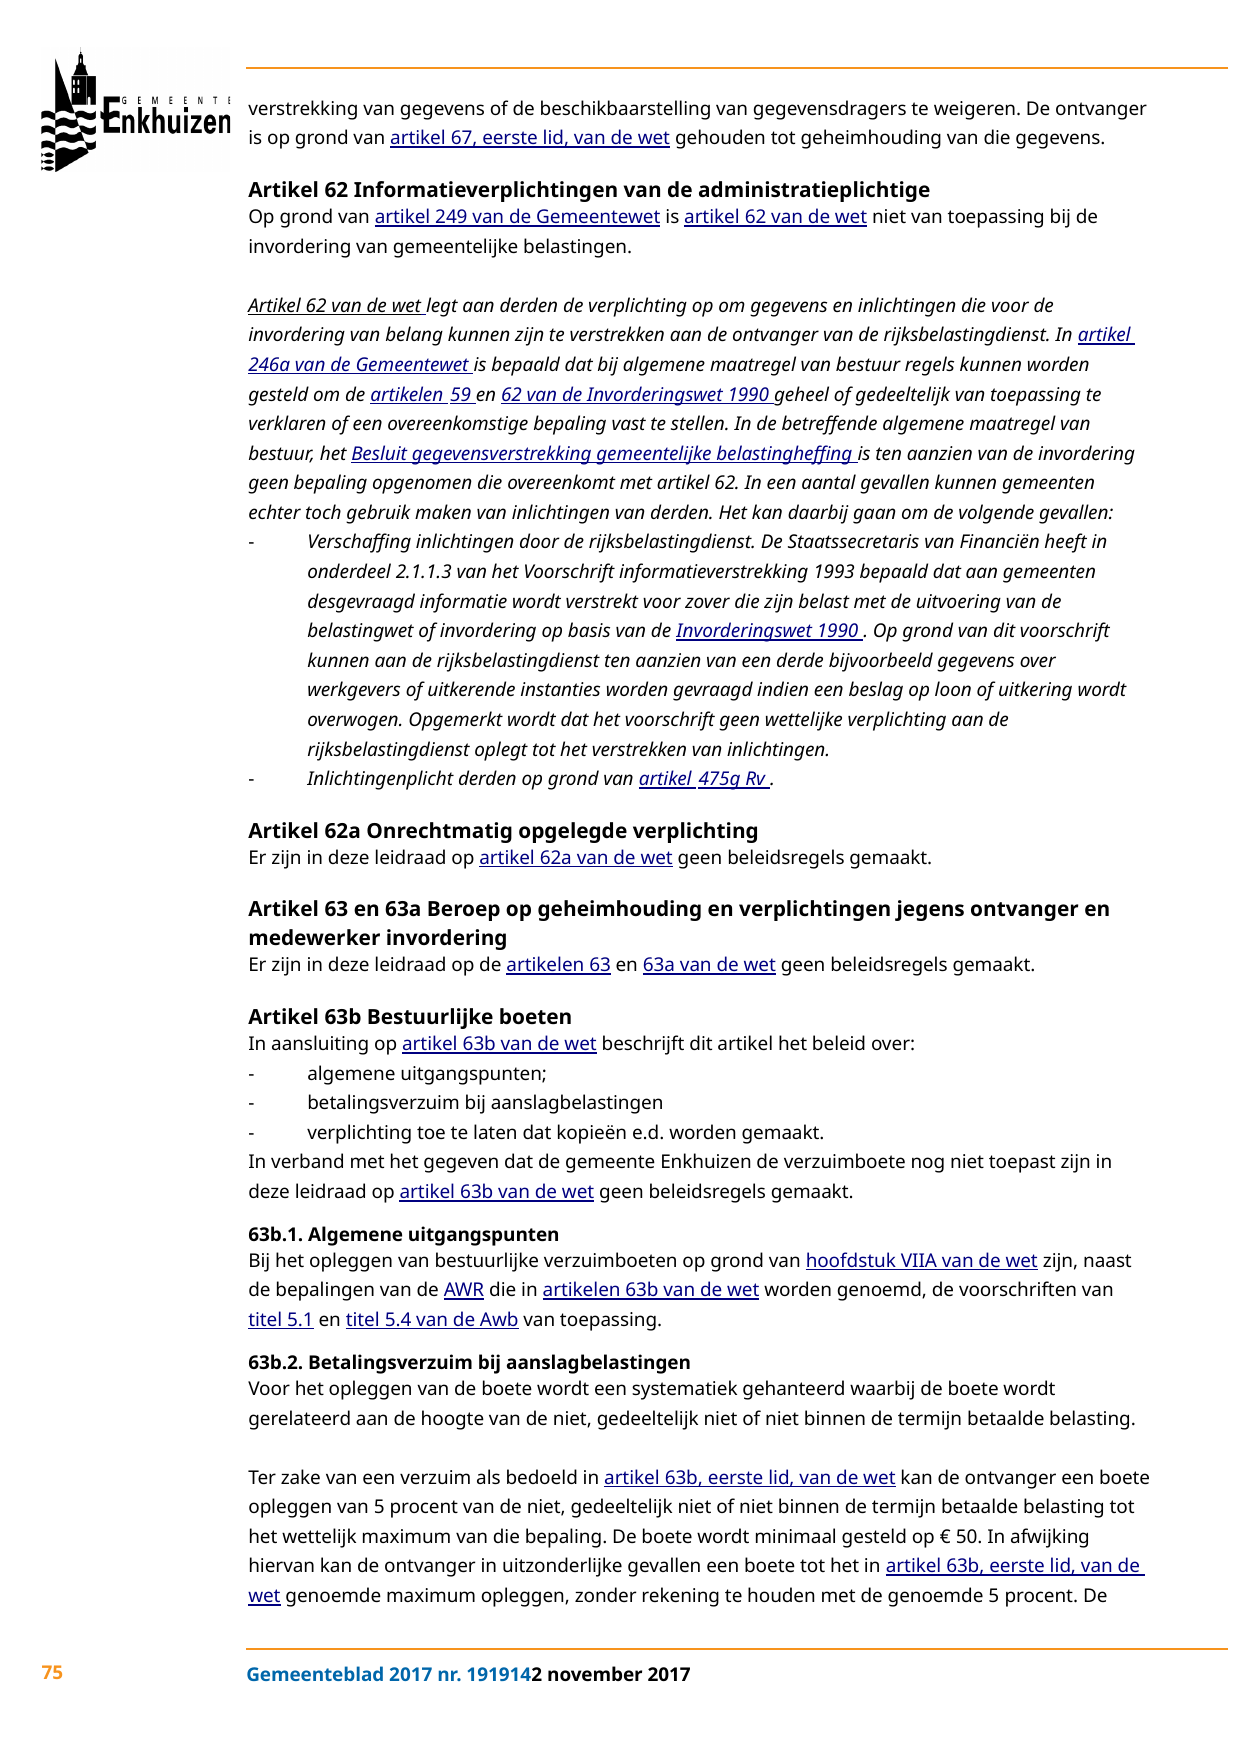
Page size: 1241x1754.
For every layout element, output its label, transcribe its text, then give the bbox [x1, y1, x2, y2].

text Voor het opleggen van de boete wordt een systematiek gehanteerd waarbij de boete wordt gerelateerd aan de hoogte van de niet, gedeeltelijk niet of niet binnen de termijn betaalde belasting. [248, 1375, 1152, 1430]
text Artikel 62 van de wet legt aan derden de verplichting op om gegevens en inlichtingen die voor de invordering van belang kunnen zijn te verstrekken aan de ontvanger van de rijksbelastingdienst. In artikel 246a van de Gemeentewet is bepaald dat bij algemene maatregel van bestuur regels kunnen worden gesteld om de artikelen 59 en 62 van de Invorderingswet 1990 geheel of gedeeltelijk van toepassing te verklaren of een overeenkomstige bepaling vast te stellen. In de betreffende algemene maatregel van bestuur, het Besluit gegevensverstrekking gemeentelijke belastingheffing is ten aanzien van de invordering geen bepaling opgenomen die overeenkomt met artikel 62. In een aantal gevallen kunnen gemeenten echter toch gebruik maken van inlichtingen van derden. Het kan daarbij gaan om de volgende gevallen: [248, 292, 1152, 525]
text verstrekking van gegevens of de beschikbaarstelling van gegevensdragers te weigeren. De ontvanger is op grond van artikel 67, eerste lid, van de wet gehouden tot geheimhouding van die gegevens. [248, 95, 1152, 150]
text 63b.2. Betalingsverzuim bij aanslagbelastingen [248, 1349, 1152, 1375]
text Artikel 62 Informatieverplichtingen van de administratieplichtige [248, 175, 1152, 203]
text Artikel 63b Bestuurlijke boeten [248, 1002, 1152, 1030]
text In verband met het gegeven dat de gemeente Enkhuizen de verzuimboete nog niet toepast zijn in deze leidraad op artikel 63b van de wet geen beleidsregels gemaakt. [248, 1149, 1152, 1204]
text Er zijn in deze leidraad op artikel 62a van de wet geen beleidsregels gemaakt. [248, 844, 1152, 870]
text Bij het opleggen van bestuurlijke verzuimboeten op grond van hoofdstuk VIIA van de wet zijn, naast de bepalingen van de AWR die in artikelen 63b van de wet worden genoemd, de voorschriften van titel 5.1 en titel 5.4 van de Awb van toepassing. [248, 1247, 1152, 1332]
list Inlichtingenplicht derden op grond van artikel 475g Rv . [248, 765, 1152, 791]
text Op grond van artikel 249 van de Gemeentewet is artikel 62 van de wet niet van toepassing bij de invordering van gemeentelijke belastingen. [248, 203, 1152, 258]
list Verschaffing inlichtingen door de rijksbelastingdienst. De Staatssecretaris van Financiën heeft in onderdeel 2.1.1.3 van het Voorschrift informatieverstrekking 1993 bepaald dat aan gemeenten desgevraagd informatie wordt verstrekt voor zover die zijn belast met de uitvoering van de belastingwet of invordering op basis van de Invorderingswet 1990 . Op grond van dit voorschrift kunnen aan de rijksbelastingdienst ten aanzien van een derde bijvoorbeeld gegevens over werkgevers of uitkerende instanties worden gevraagd indien een beslag op loon of uitkering wordt overwogen. Opgemerkt wordt dat het voorschrift geen wettelijke verplichting aan de rijksbelastingdienst oplegt tot het verstrekken van inlichtingen. [248, 529, 1152, 761]
text 63b.1. Algemene uitgangspunten [248, 1221, 1152, 1247]
text In aansluiting op artikel 63b van de wet beschrijft dit artikel het beleid over: [248, 1030, 1152, 1056]
list algemene uitgangspunten; [248, 1060, 1152, 1086]
text Er zijn in deze leidraad op de artikelen 63 en 63a van de wet geen beleidsregels gemaakt. [248, 951, 1152, 977]
text Artikel 63 en 63a Beroep op geheimhouding en verplichtingen jegens ontvanger en medewerker invordering [248, 894, 1152, 951]
text Ter zake van een verzuim als bedoeld in artikel 63b, eerste lid, van de wet kan de ontvanger een boete opleggen van 5 procent van de niet, gedeeltelijk niet of niet binnen de termijn betaalde belasting tot het wettelijk maximum van die bepaling. De boete wordt minimaal gesteld op € 50. In afwijking hiervan kan de ontvanger in uitzonderlijke gevallen een boete tot het in artikel 63b, eerste lid, van de wet genoemde maximum opleggen, zonder rekening te houden met de genoemde 5 procent. De [248, 1464, 1152, 1608]
text Artikel 62a Onrechtmatig opgelegde verplichting [248, 816, 1152, 844]
list verplichting toe te laten dat kopieën e.d. worden gemaakt. [248, 1119, 1152, 1145]
picture [41, 47, 231, 172]
list betalingsverzuim bij aanslagbelastingen [248, 1089, 1152, 1115]
